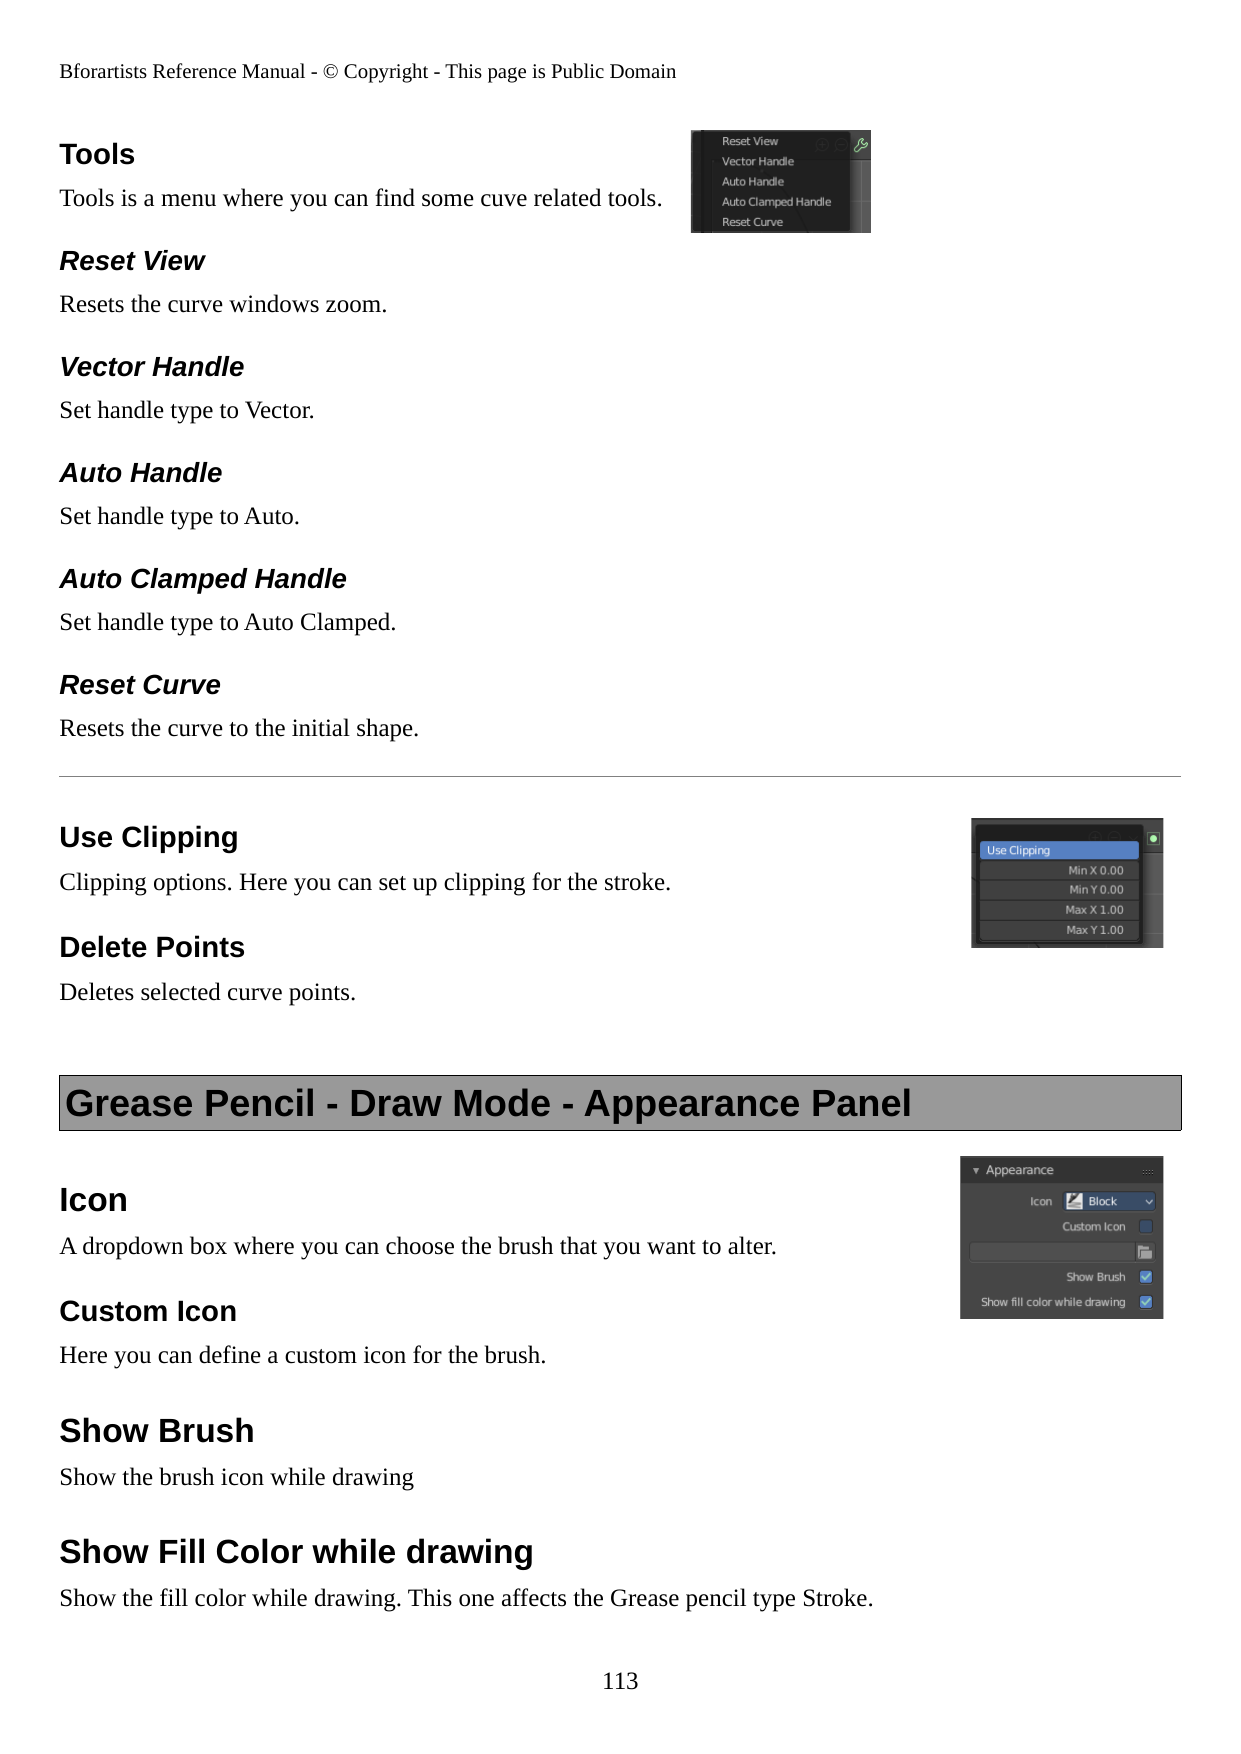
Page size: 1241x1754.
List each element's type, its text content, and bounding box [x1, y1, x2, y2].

subtitle [871, 137, 1181, 170]
picture [971, 818, 1164, 948]
text [871, 183, 1181, 212]
subtitle Reset View [59, 244, 1181, 276]
text Set handle type to Auto. [59, 501, 1181, 529]
subtitle Show Fill Color while drawing [59, 1532, 1181, 1570]
text Show the brush icon while drawing [59, 1462, 1181, 1490]
subtitle Icon [59, 1179, 960, 1218]
text Show the fill color while drawing. This one affects the Grease pencil type Stroke. [59, 1583, 1181, 1611]
picture [690, 130, 871, 233]
text Deletes selected curve points. [59, 977, 1181, 1005]
text Resets the curve windows zoom. [59, 289, 1181, 318]
text Here you can define a custom icon for the brush. [59, 1341, 1181, 1369]
subtitle Use Clipping [59, 820, 971, 854]
table_header Grease Pencil - Draw Mode - Appearance Panel [60, 1076, 1181, 1130]
subtitle Tools [59, 137, 690, 170]
subtitle Auto Handle [59, 456, 1181, 488]
subtitle Custom Icon [59, 1294, 1181, 1328]
subtitle Delete Points [59, 930, 1181, 964]
picture [960, 1156, 1164, 1319]
subtitle [1164, 820, 1181, 854]
subtitle Show Brush [59, 1411, 1181, 1449]
text Clipping options. Here you can set up clipping for the stroke. [59, 867, 971, 895]
text A dropdown box where you can choose the brush that you want to alter. [59, 1231, 960, 1259]
subtitle Vector Handle [59, 350, 1181, 382]
text Set handle type to Auto Clamped. [59, 607, 1181, 635]
text Resets the curve to the initial shape. [59, 713, 1181, 741]
text Tools is a menu where you can find some cuve related tools. [59, 183, 690, 212]
subtitle Auto Clamped Handle [59, 562, 1181, 594]
subtitle [1164, 1179, 1181, 1218]
subtitle Reset Curve [59, 668, 1181, 700]
text Set handle type to Vector. [59, 395, 1181, 423]
